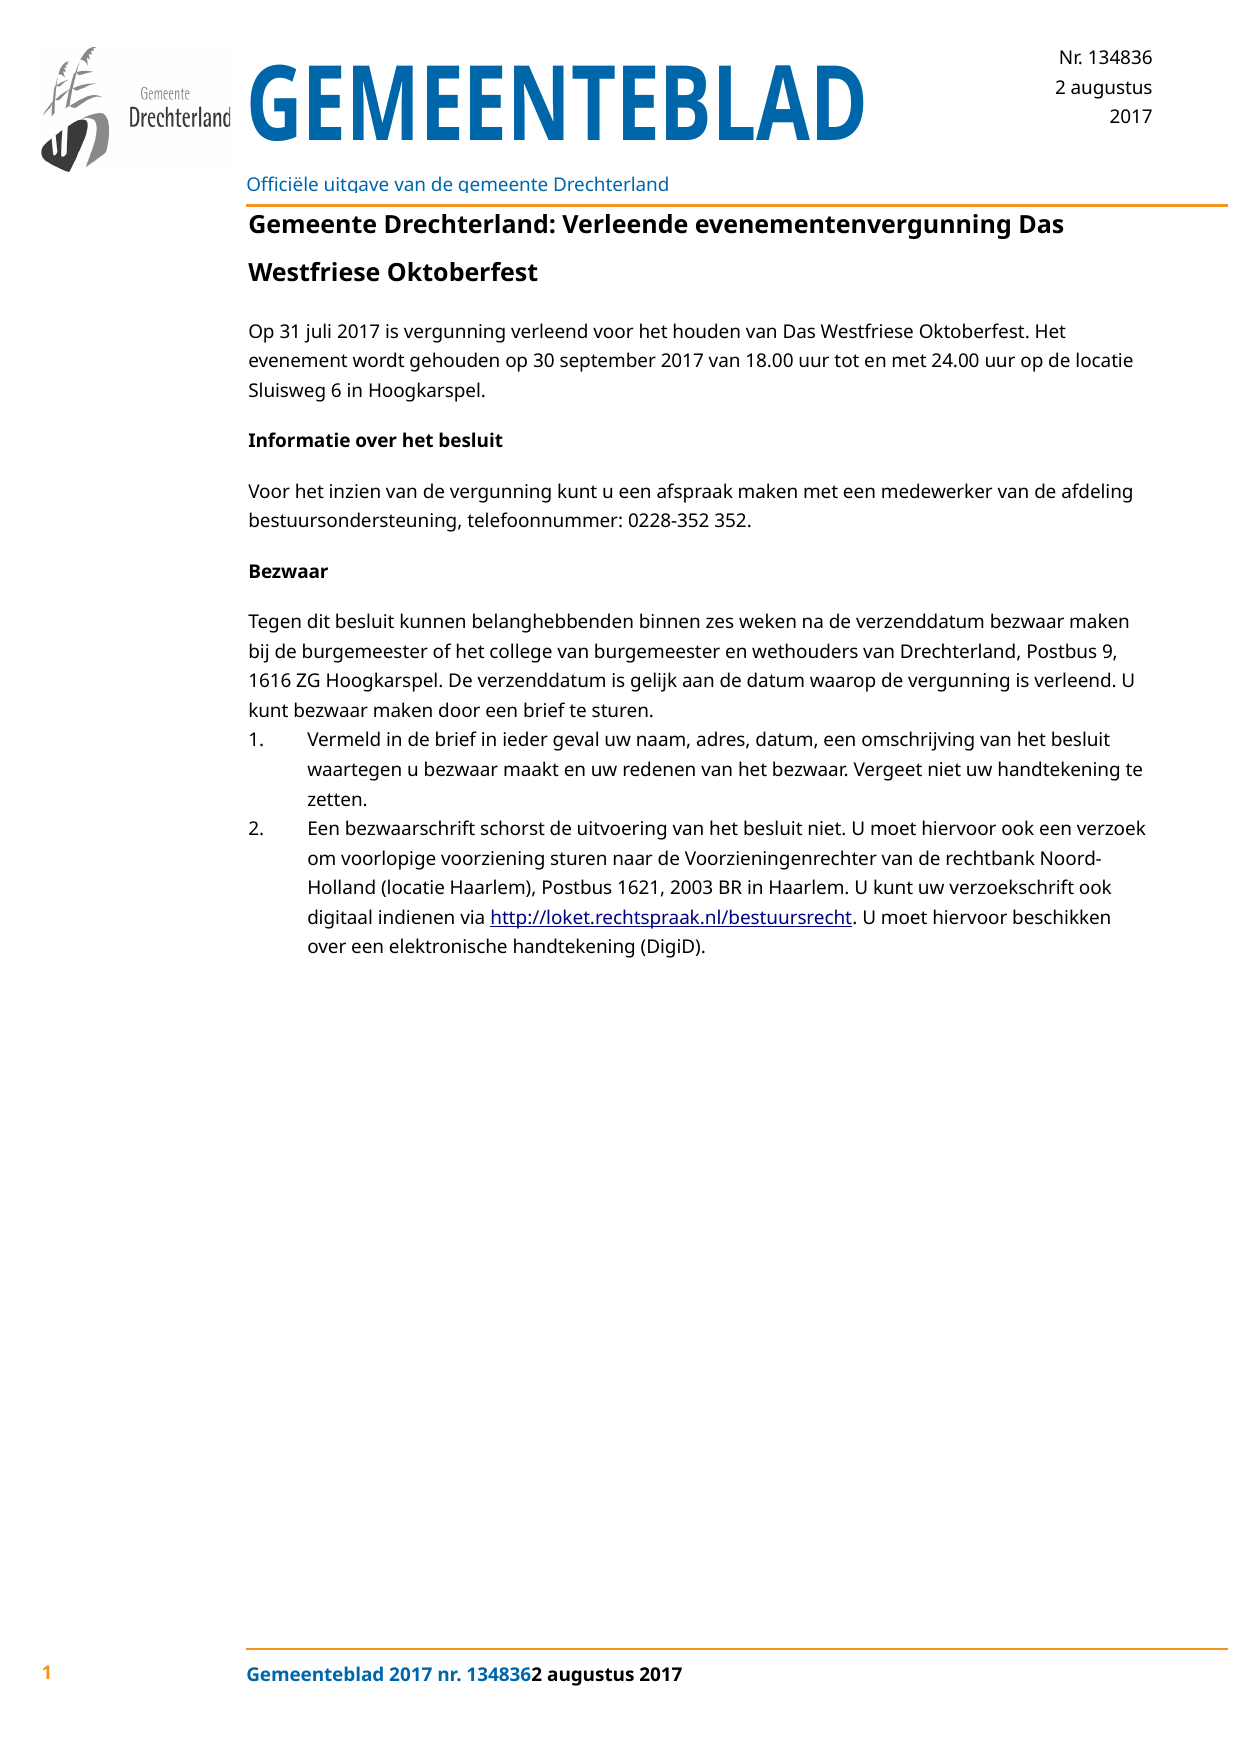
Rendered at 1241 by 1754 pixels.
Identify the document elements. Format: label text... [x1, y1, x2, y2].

text Bezwaar [248, 558, 1152, 584]
text Tegen dit besluit kunnen belanghebbenden binnen zes weken na de verzenddatum bezwaar maken bij de burgemeester of het college van burgemeester en wethouders van Drechterland, Postbus 9, 1616 ZG Hoogkarspel. De verzenddatum is gelijk aan de datum waarop de vergunning is verleend. U kunt bezwaar maken door een brief te sturen. [248, 608, 1152, 723]
text Informatie over het besluit [248, 427, 1152, 453]
picture [41, 47, 231, 172]
list Een bezwaarschrift schorst de uitvoering van het besluit niet. U moet hiervoor ook een verzoek om voorlopige voorziening sturen naar de Voorzieningenrechter van de rechtbank Noord-Holland (locatie Haarlem), Postbus 1621, 2003 BR in Haarlem. U kunt uw verzoekschrift ook digitaal indienen via http://loket.rechtspraak.nl/bestuursrecht. U moet hiervoor beschikken over een elektronische handtekening (DigiD). [248, 815, 1152, 959]
text Op 31 juli 2017 is vergunning verleend voor het houden van Das Westfriese Oktoberfest. Het evenement wordt gehouden op 30 september 2017 van 18.00 uur tot en met 24.00 uur op de locatie Sluisweg 6 in Hoogkarspel. [248, 318, 1152, 403]
list Vermeld in de brief in ieder geval uw naam, adres, datum, een omschrijving van het besluit waartegen u bezwaar maakt en uw redenen van het bezwaar. Vergeet niet uw handtekening te zetten. [248, 727, 1152, 812]
text Voor het inzien van de vergunning kunt u een afspraak maken met een medewerker van de afdeling bestuursondersteuning, telefoonnummer: 0228-352 352. [248, 478, 1152, 533]
text Gemeente Drechterland: Verleende evenementenvergunning Das Westfriese Oktoberfest [248, 207, 1152, 288]
